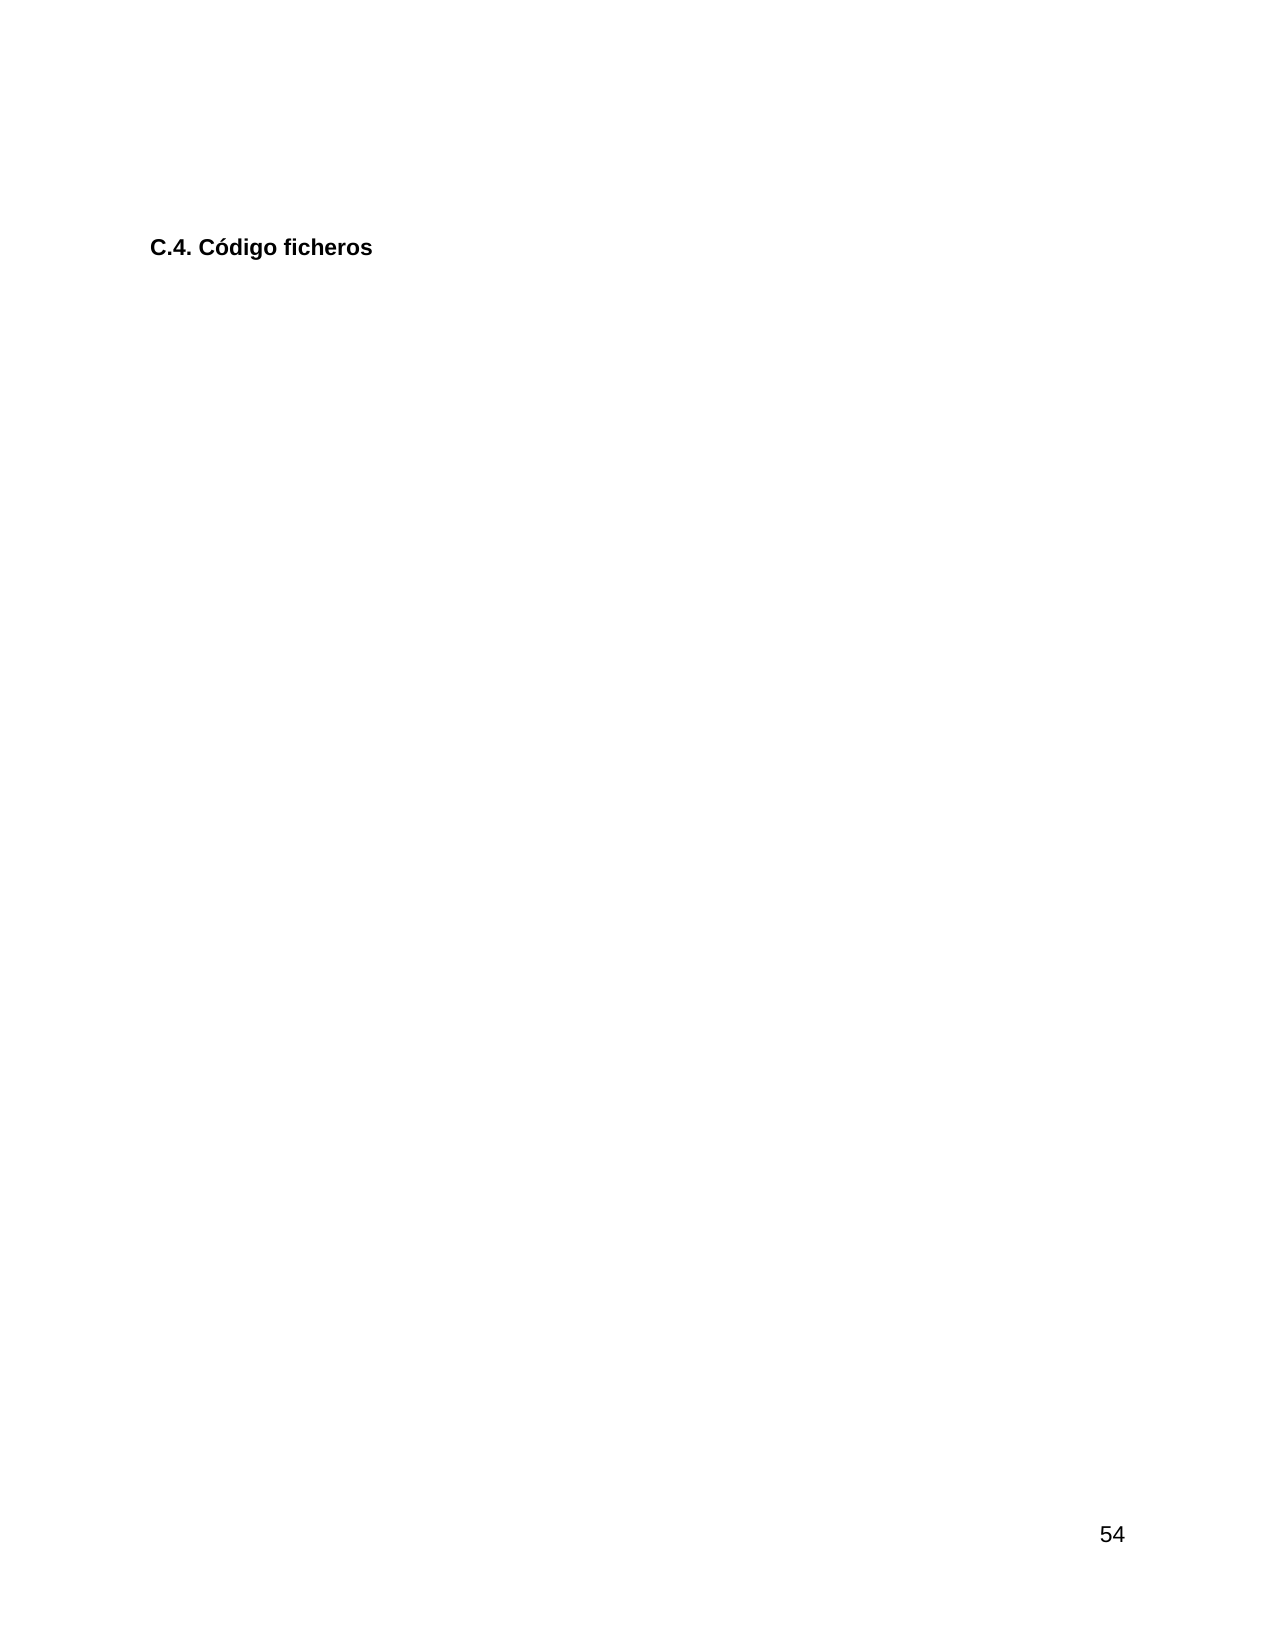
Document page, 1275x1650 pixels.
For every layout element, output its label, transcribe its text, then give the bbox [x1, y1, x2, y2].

text C.4. Código ficheros [150, 234, 1125, 260]
